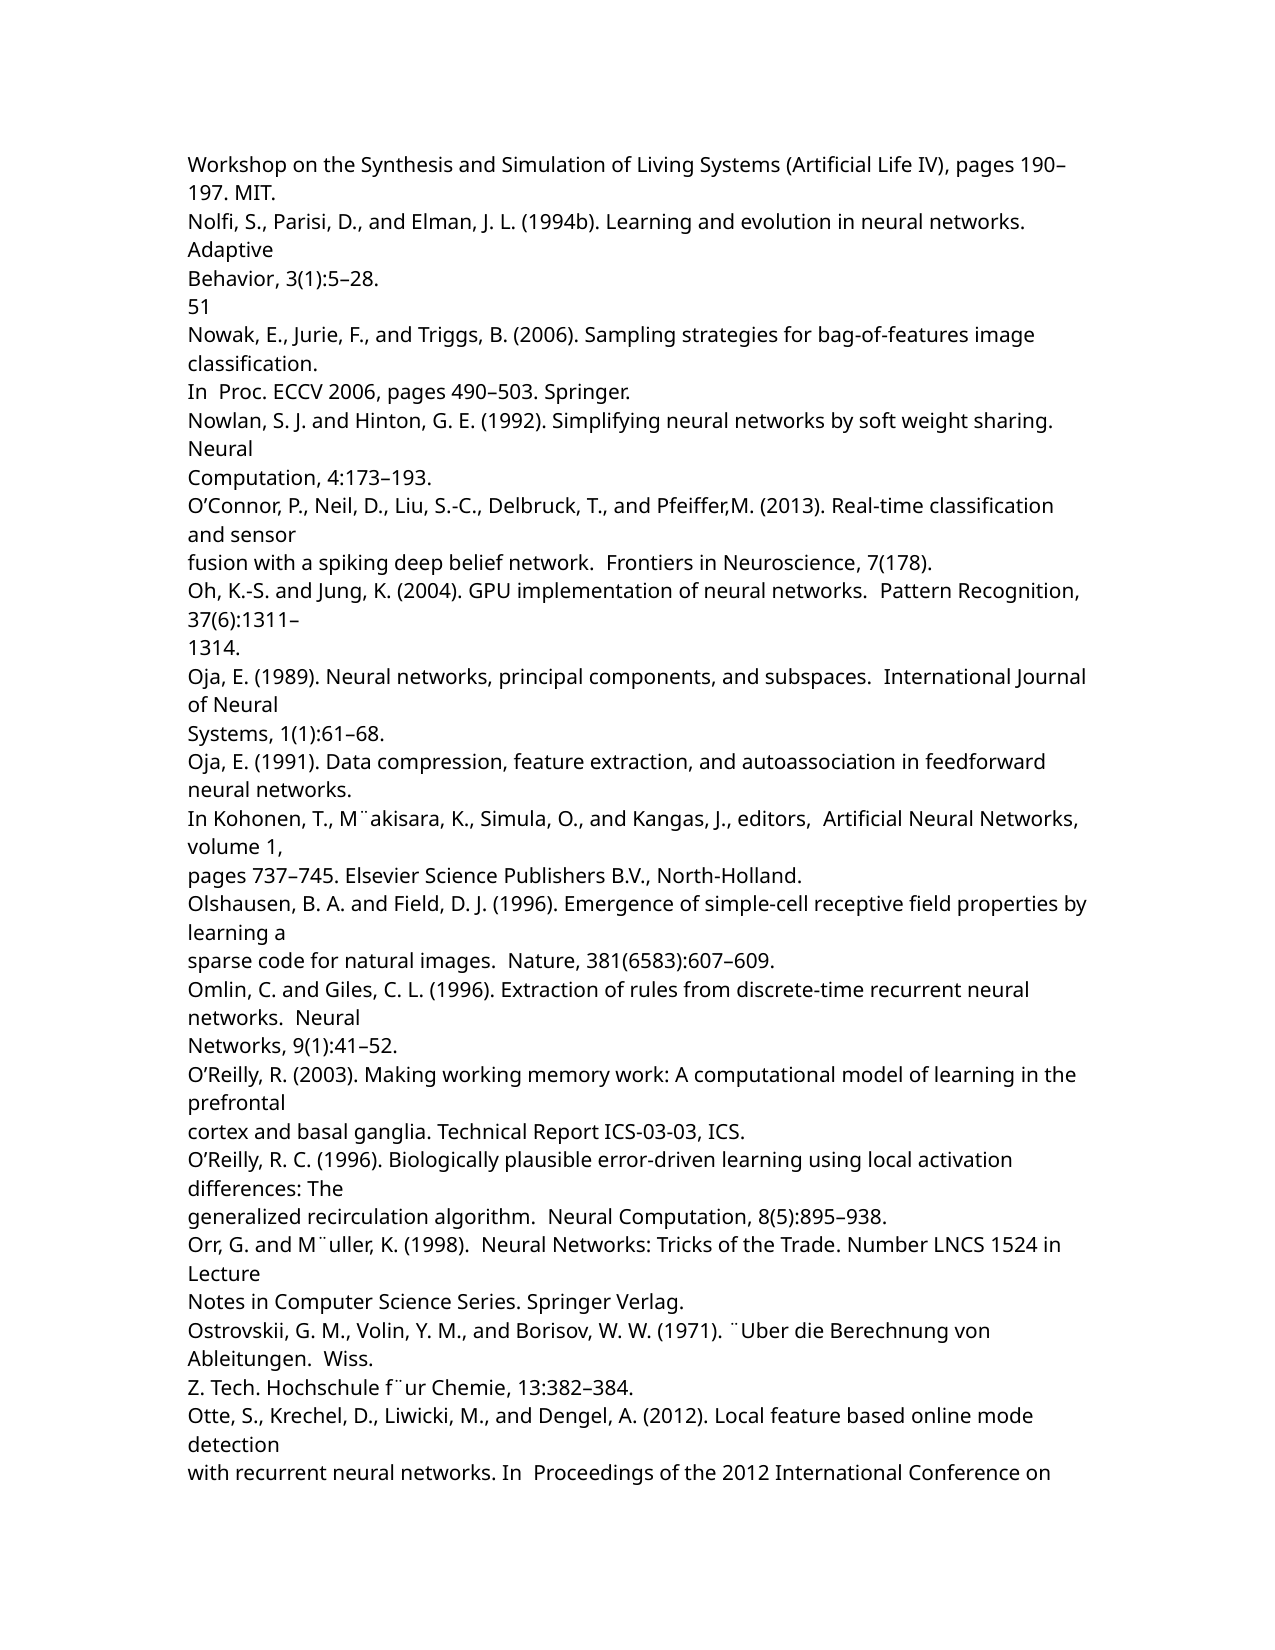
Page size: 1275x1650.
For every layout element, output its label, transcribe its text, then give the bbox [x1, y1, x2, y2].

text Z. Tech. Hochschule f¨ur Chemie, 13:382–384. [187, 1373, 1087, 1401]
text sparse code for natural images. Nature, 381(6583):607–609. [187, 946, 1087, 975]
text Olshausen, B. A. and Field, D. J. (1996). Emergence of simple-cell receptive field properties by learning a [187, 889, 1087, 946]
text 51 [187, 292, 1087, 321]
text Orr, G. and M¨uller, K. (1998). Neural Networks: Tricks of the Trade. Number LNCS 1524 in Lecture [187, 1231, 1087, 1287]
text 1314. [187, 633, 1087, 662]
text Ostrovskii, G. M., Volin, Y. M., and Borisov, W. W. (1971). ¨Uber die Berechnung von Ableitungen. Wiss. [187, 1316, 1087, 1373]
text Systems, 1(1):61–68. [187, 719, 1087, 747]
text Oja, E. (1989). Neural networks, principal components, and subspaces. International Journal of Neural [187, 662, 1087, 719]
text generalized recirculation algorithm. Neural Computation, 8(5):895–938. [187, 1202, 1087, 1231]
text fusion with a spiking deep belief network. Frontiers in Neuroscience, 7(178). [187, 548, 1087, 577]
text Omlin, C. and Giles, C. L. (1996). Extraction of rules from discrete-time recurrent neural networks. Neural [187, 975, 1087, 1032]
text O’Reilly, R. C. (1996). Biologically plausible error-driven learning using local activation differences: The [187, 1145, 1087, 1202]
text Oh, K.-S. and Jung, K. (2004). GPU implementation of neural networks. Pattern Recognition, 37(6):1311– [187, 577, 1087, 633]
text with recurrent neural networks. In Proceedings of the 2012 International Conference on [187, 1458, 1087, 1487]
text Oja, E. (1991). Data compression, feature extraction, and autoassociation in feedforward neural networks. [187, 747, 1087, 804]
text pages 737–745. Elsevier Science Publishers B.V., North-Holland. [187, 861, 1087, 889]
text Computation, 4:173–193. [187, 463, 1087, 491]
text Nowak, E., Jurie, F., and Triggs, B. (2006). Sampling strategies for bag-of-features image classification. [187, 321, 1087, 377]
text Notes in Computer Science Series. Springer Verlag. [187, 1287, 1087, 1316]
text Nolfi, S., Parisi, D., and Elman, J. L. (1994b). Learning and evolution in neural networks. Adaptive [187, 207, 1087, 264]
text O’Connor, P., Neil, D., Liu, S.-C., Delbruck, T., and Pfeiffer,M. (2013). Real-time classification and sensor [187, 491, 1087, 548]
text In Kohonen, T., M¨akisara, K., Simula, O., and Kangas, J., editors, Artificial Neural Networks, volume 1, [187, 804, 1087, 861]
text Workshop on the Synthesis and Simulation of Living Systems (Artificial Life IV), pages 190–197. MIT. [187, 150, 1087, 207]
text O’Reilly, R. (2003). Making working memory work: A computational model of learning in the prefrontal [187, 1060, 1087, 1117]
text Nowlan, S. J. and Hinton, G. E. (1992). Simplifying neural networks by soft weight sharing. Neural [187, 406, 1087, 463]
text cortex and basal ganglia. Technical Report ICS-03-03, ICS. [187, 1117, 1087, 1145]
text In Proc. ECCV 2006, pages 490–503. Springer. [187, 377, 1087, 406]
text Otte, S., Krechel, D., Liwicki, M., and Dengel, A. (2012). Local feature based online mode detection [187, 1401, 1087, 1458]
text Networks, 9(1):41–52. [187, 1032, 1087, 1060]
text Behavior, 3(1):5–28. [187, 264, 1087, 292]
